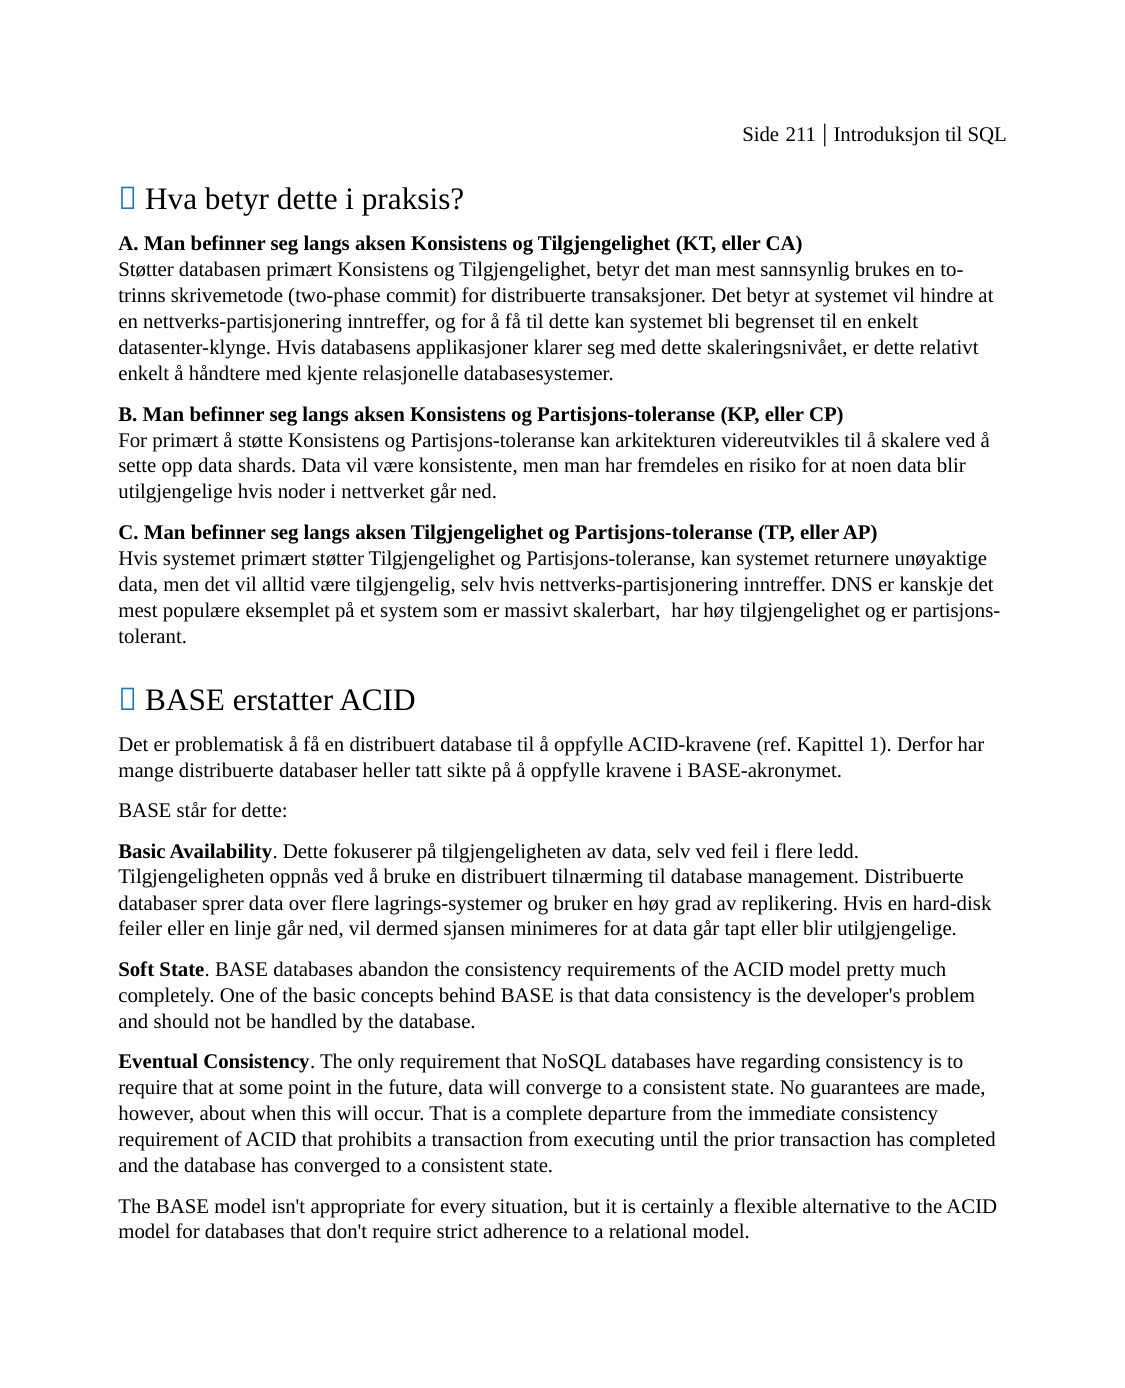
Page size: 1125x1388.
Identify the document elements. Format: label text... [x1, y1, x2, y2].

text Soft State. BASE databases abandon the consistency requirements of the ACID model pretty much completely. One of the basic concepts behind BASE is that data consistency is the developer's problem and should not be handled by the database. [118, 957, 1007, 1033]
text B. Man befinner seg langs aksen Konsistens og Partisjons-toleranse (KP, eller CP) For primært å støtte Konsistens og Partisjons-toleranse kan arkitekturen videreutvikles til å skalere ved å sette opp data shards. Data vil være konsistente, men man har fremdeles en risiko for at noen data blir utilgjengelige hvis noder i nettverket går ned. [118, 402, 1007, 503]
subtitle  BASE erstatter ACID [118, 677, 1007, 719]
text Eventual Consistency. The only requirement that NoSQL databases have regarding consistency is to require that at some point in the future, data will converge to a consistent state. No guarantees are made, however, about when this will occur. That is a complete departure from the immediate consistency requirement of ACID that prohibits a transaction from executing until the prior transaction has completed and the database has converged to a consistent state. [118, 1049, 1007, 1177]
text The BASE model isn't appropriate for every situation, but it is certainly a flexible alternative to the ACID model for databases that don't require strict adherence to a relational model. [118, 1193, 1007, 1243]
text BASE står for dette: [118, 798, 1007, 822]
text Det er problematisk å få en distribuert database til å oppfylle ACID-kravene (ref. Kapittel 1). Derfor har mange distribuerte databaser heller tatt sikte på å oppfylle kravene i BASE-akronymet. [118, 732, 1007, 782]
text C. Man befinner seg langs aksen Tilgjengelighet og Partisjons-toleranse (TP, eller AP) Hvis systemet primært støtter Tilgjengelighet og Partisjons-toleranse, kan systemet returnere unøyaktige data, men det vil alltid være tilgjengelig, selv hvis nettverks-partisjonering inntreffer. DNS er kanskje det mest populære eksemplet på et system som er massivt skalerbart, har høy tilgjengelighet og er partisjons-tolerant. [118, 520, 1007, 648]
subtitle  Hva betyr dette i praksis? [118, 176, 1007, 219]
text Basic Availability. Dette fokuserer på tilgjengeligheten av data, selv ved feil i flere ledd. Tilgjengeligheten oppnås ved å bruke en distribuert tilnærming til database management. Distribuerte databaser sprer data over flere lagrings-systemer og bruker en høy grad av replikering. Hvis en hard-disk feiler eller en linje går ned, vil dermed sjansen minimeres for at data går tapt eller blir utilgjengelige. [118, 838, 1007, 940]
text A. Man befinner seg langs aksen Konsistens og Tilgjengelighet (KT, eller CA) Støtter databasen primært Konsistens og Tilgjengelighet, betyr det man mest sannsynlig brukes en to-trinns skrivemetode (two-phase commit) for distribuerte transaksjoner. Det betyr at systemet vil hindre at en nettverks-partisjonering inntreffer, og for å få til dette kan systemet bli begrenset til en enkelt datasenter-klynge. Hvis databasens applikasjoner klarer seg med dette skaleringsnivået, er dette relativt enkelt å håndtere med kjente relasjonelle databasesystemer. [118, 231, 1007, 385]
